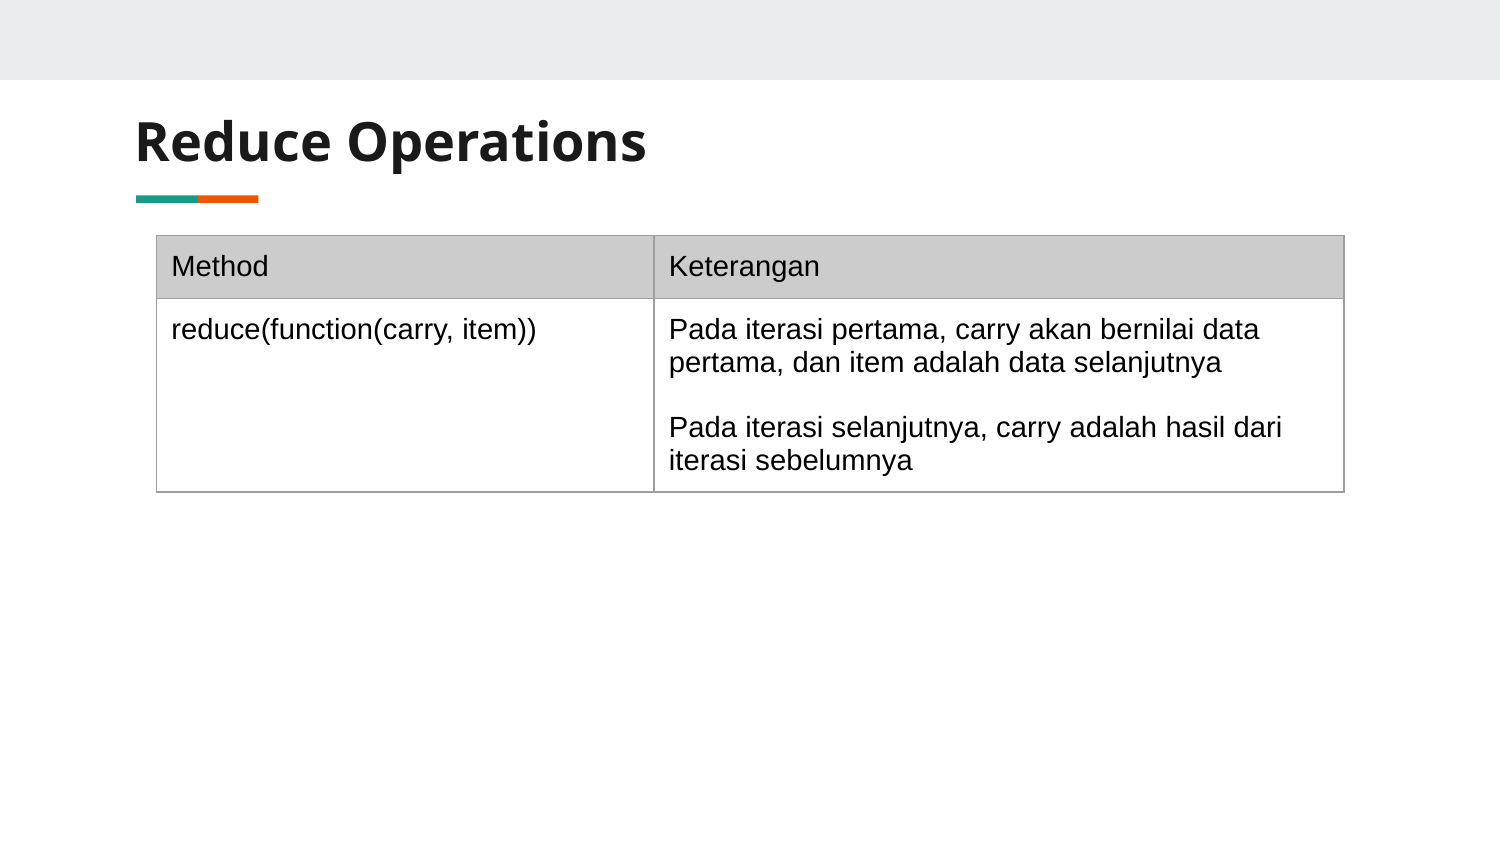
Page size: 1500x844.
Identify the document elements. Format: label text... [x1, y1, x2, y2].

table_header Keterangan [655, 236, 1343, 298]
table_cell reduce(function(carry, item)) [157, 299, 653, 491]
table_header Method [157, 236, 653, 298]
title Reduce Operations [119, 92, 1381, 181]
table_cell Pada iterasi pertama, carry akan bernilai data pertama, dan item adalah data selanjutnya Pada iterasi selanjutnya, carry adalah hasil dari iterasi sebelumnya [655, 299, 1343, 491]
